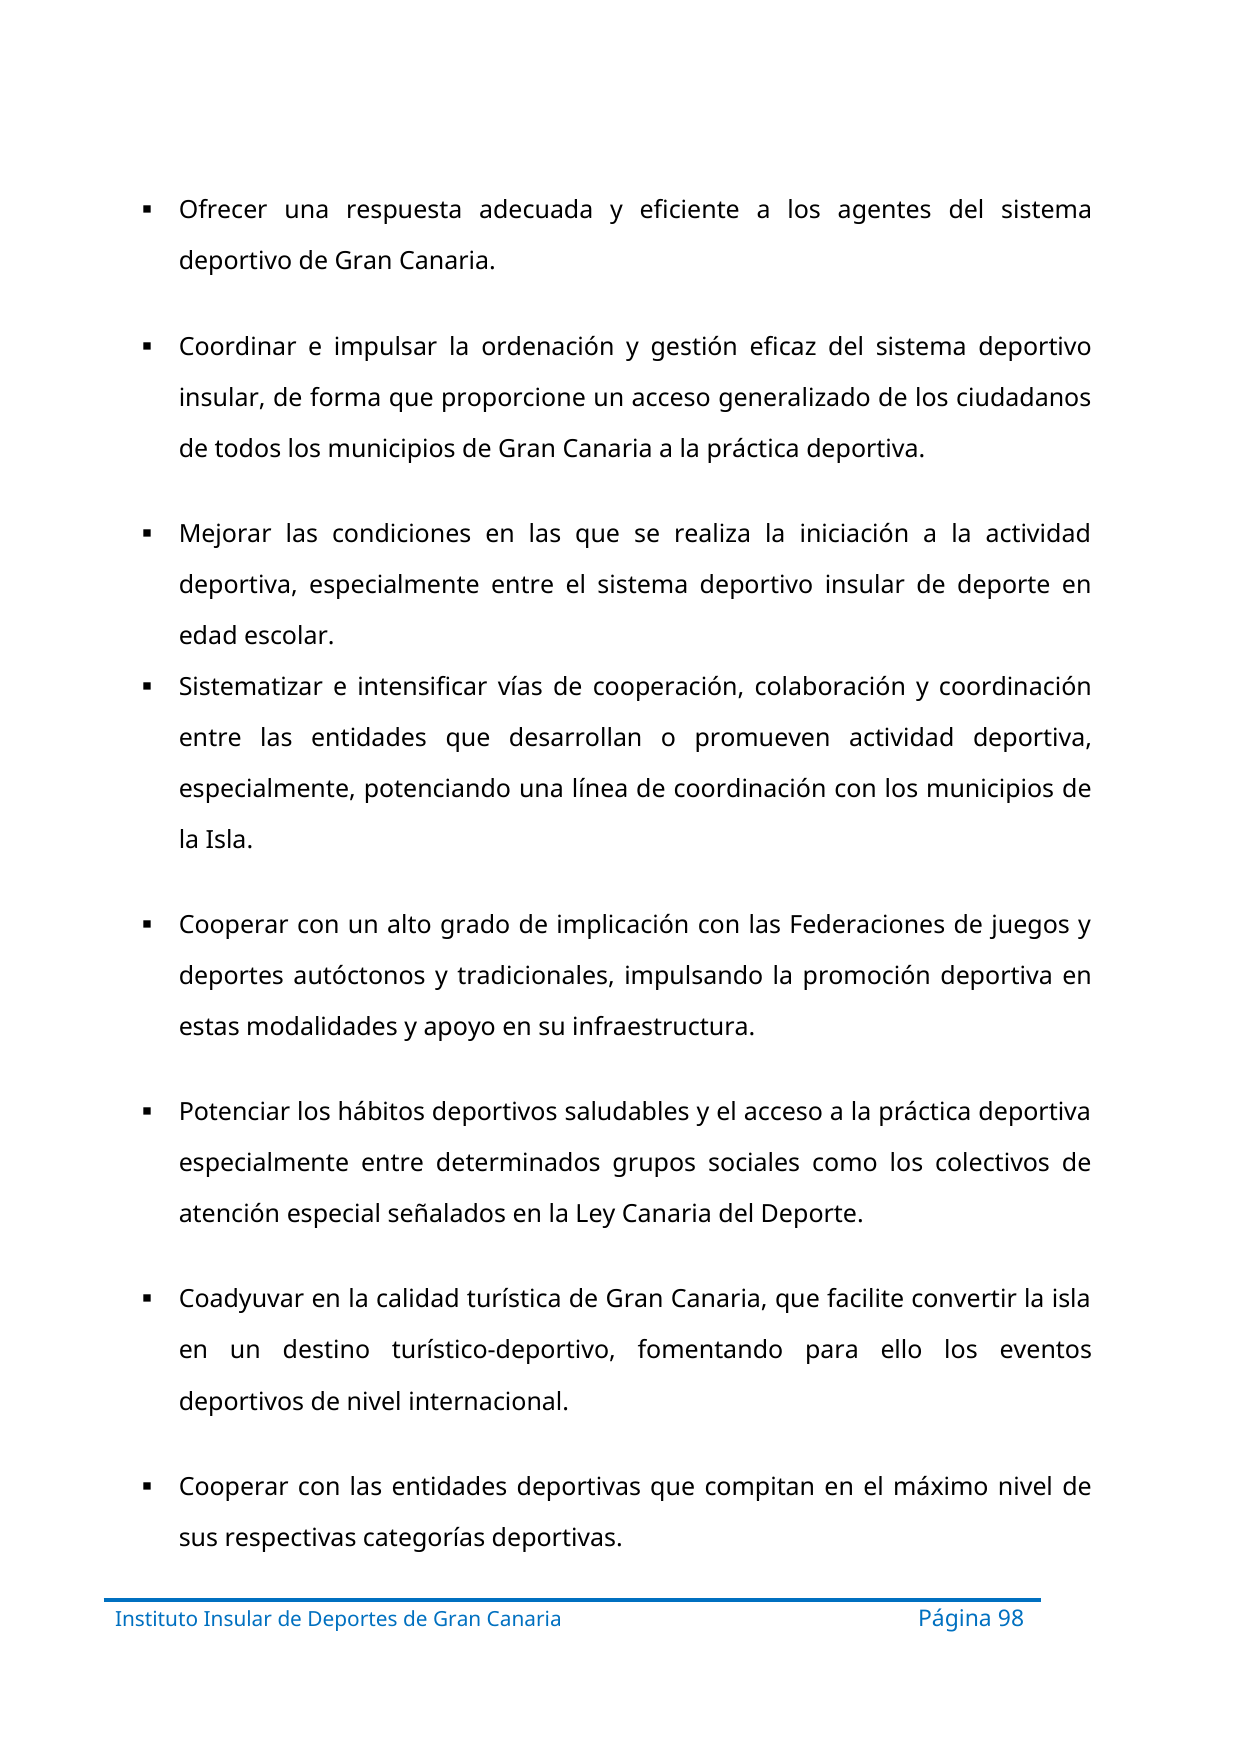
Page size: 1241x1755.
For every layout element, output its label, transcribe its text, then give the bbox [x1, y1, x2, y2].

list Sistematizar e intensificar vías de cooperación, colaboración y coordinación entre las entidades que desarrollan o promueven actividad deportiva, especialmente, potenciando una línea de coordinación con los municipios de la Isla. [141, 668, 1093, 856]
list Coadyuvar en la calidad turística de Gran Canaria, que facilite convertir la isla en un destino turístico-deportivo, fomentando para ello los eventos deportivos de nivel internacional. [141, 1281, 1093, 1417]
list Cooperar con un alto grado de implicación con las Federaciones de juegos y deportes autóctonos y tradicionales, impulsando la promoción deportiva en estas modalidades y apoyo en su infraestructura. [141, 907, 1093, 1043]
list Ofrecer una respuesta adecuada y eficiente a los agentes del sistema deportivo de Gran Canaria. [141, 192, 1093, 277]
list Cooperar con las entidades deportivas que compitan en el máximo nivel de sus respectivas categorías deportivas. [141, 1468, 1093, 1553]
list Coordinar e impulsar la ordenación y gestión eficaz del sistema deportivo insular, de forma que proporcione un acceso generalizado de los ciudadanos de todos los municipios de Gran Canaria a la práctica deportiva. [141, 328, 1093, 464]
list Mejorar las condiciones en las que se realiza la iniciación a la actividad deportiva, especialmente entre el sistema deportivo insular de deporte en edad escolar. [141, 515, 1093, 651]
list Potenciar los hábitos deportivos saludables y el acceso a la práctica deportiva especialmente entre determinados grupos sociales como los colectivos de atención especial señalados en la Ley Canaria del Deporte. [141, 1094, 1093, 1230]
